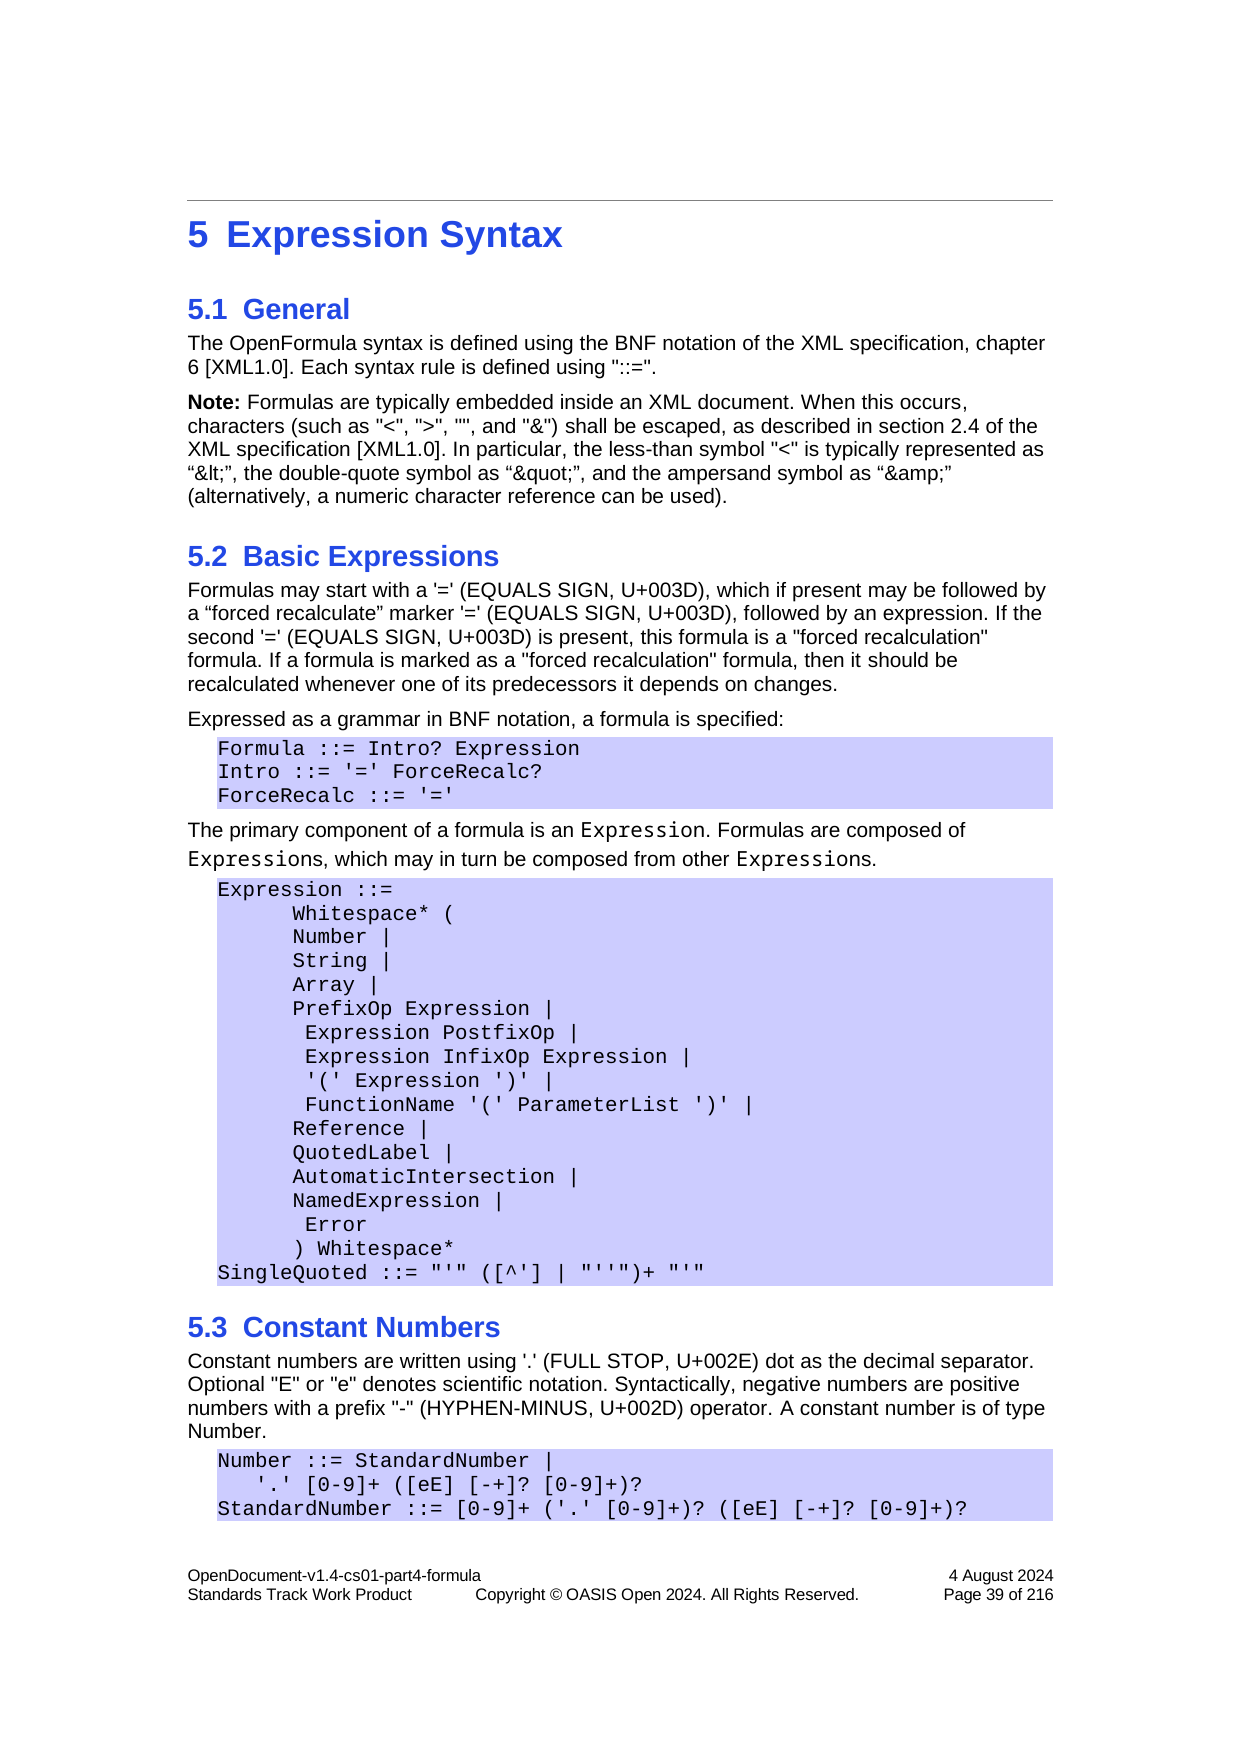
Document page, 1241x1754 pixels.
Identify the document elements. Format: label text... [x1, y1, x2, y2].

text ) Whitespace* [217, 1238, 1053, 1262]
text Expressed as a grammar in BNF notation, a formula is specified: [187, 708, 1053, 731]
text Intro ::= '=' ForceRecalc? [217, 761, 1053, 785]
subtitle Constant Numbers [187, 1311, 1053, 1343]
subtitle Expression Syntax [187, 201, 1053, 256]
text Number ::= StandardNumber | [217, 1449, 1053, 1473]
text Note: Formulas are typically embedded inside an XML document. When this occurs, characters (such as "<", ">", '"', and "&") shall be escaped, as described in section 2.4 of the XML specification [XML1.0]. In particular, the less-than symbol "<" is typically represented as “&lt;”, the double-quote symbol as “&quot;”, and the ampersand symbol as “&amp;” (alternatively, a numeric character reference can be used). [187, 391, 1053, 508]
text NamedExpression | [217, 1190, 1053, 1214]
text StandardNumber ::= [0-9]+ ('.' [0-9]+)? ([eE] [-+]? [0-9]+)? [217, 1497, 1053, 1521]
text Formulas may start with a '=' (EQUALS SIGN, U+003D), which if present may be followed by a “forced recalculate” marker '=' (EQUALS SIGN, U+003D), followed by an expression. If the second '=' (EQUALS SIGN, U+003D) is present, this formula is a "forced recalculation" formula. If a formula is marked as a "forced recalculation" formula, then it should be recalculated whenever one of its predecessors it depends on changes. [187, 578, 1053, 696]
text ForceRecalc ::= '=' [217, 785, 1053, 809]
text '.' [0-9]+ ([eE] [-+]? [0-9]+)? [217, 1473, 1053, 1497]
text Formula ::= Intro? Expression [217, 737, 1053, 761]
text String | [217, 950, 1053, 974]
text Expression ::= [217, 878, 1053, 902]
text Whitespace* ( [217, 902, 1053, 926]
text Array | [217, 974, 1053, 998]
subtitle Basic Expressions [187, 539, 1053, 572]
text SingleQuoted ::= "'" ([^'] | "''")+ "'" [217, 1262, 1053, 1286]
text Reference | [217, 1118, 1053, 1142]
text QuotedLabel | [217, 1142, 1053, 1166]
text PrefixOp Expression | [217, 998, 1053, 1022]
text Number | [217, 926, 1053, 950]
text FunctionName '(' ParameterList ')' | [217, 1094, 1053, 1118]
text The OpenFormula syntax is defined using the BNF notation of the XML specification, chapter 6 [XML1.0]. Each syntax rule is defined using "::=". [187, 332, 1053, 379]
text '(' Expression ')' | [217, 1070, 1053, 1094]
text Expression PostfixOp | [217, 1022, 1053, 1046]
subtitle General [187, 293, 1053, 326]
text Error [217, 1214, 1053, 1238]
text Constant numbers are written using '.' (FULL STOP, U+002E) dot as the decimal separator. Optional "E" or "e" denotes scientific notation. Syntactically, negative numbers are positive numbers with a prefix "-" (HYPHEN-MINUS, U+002D) operator. A constant number is of type Number. [187, 1349, 1053, 1443]
text The primary component of a formula is an Expression. Formulas are composed of Expressions, which may in turn be composed from other Expressions. [187, 815, 1053, 872]
text Expression InfixOp Expression | [217, 1046, 1053, 1070]
text AutomaticIntersection | [217, 1166, 1053, 1190]
